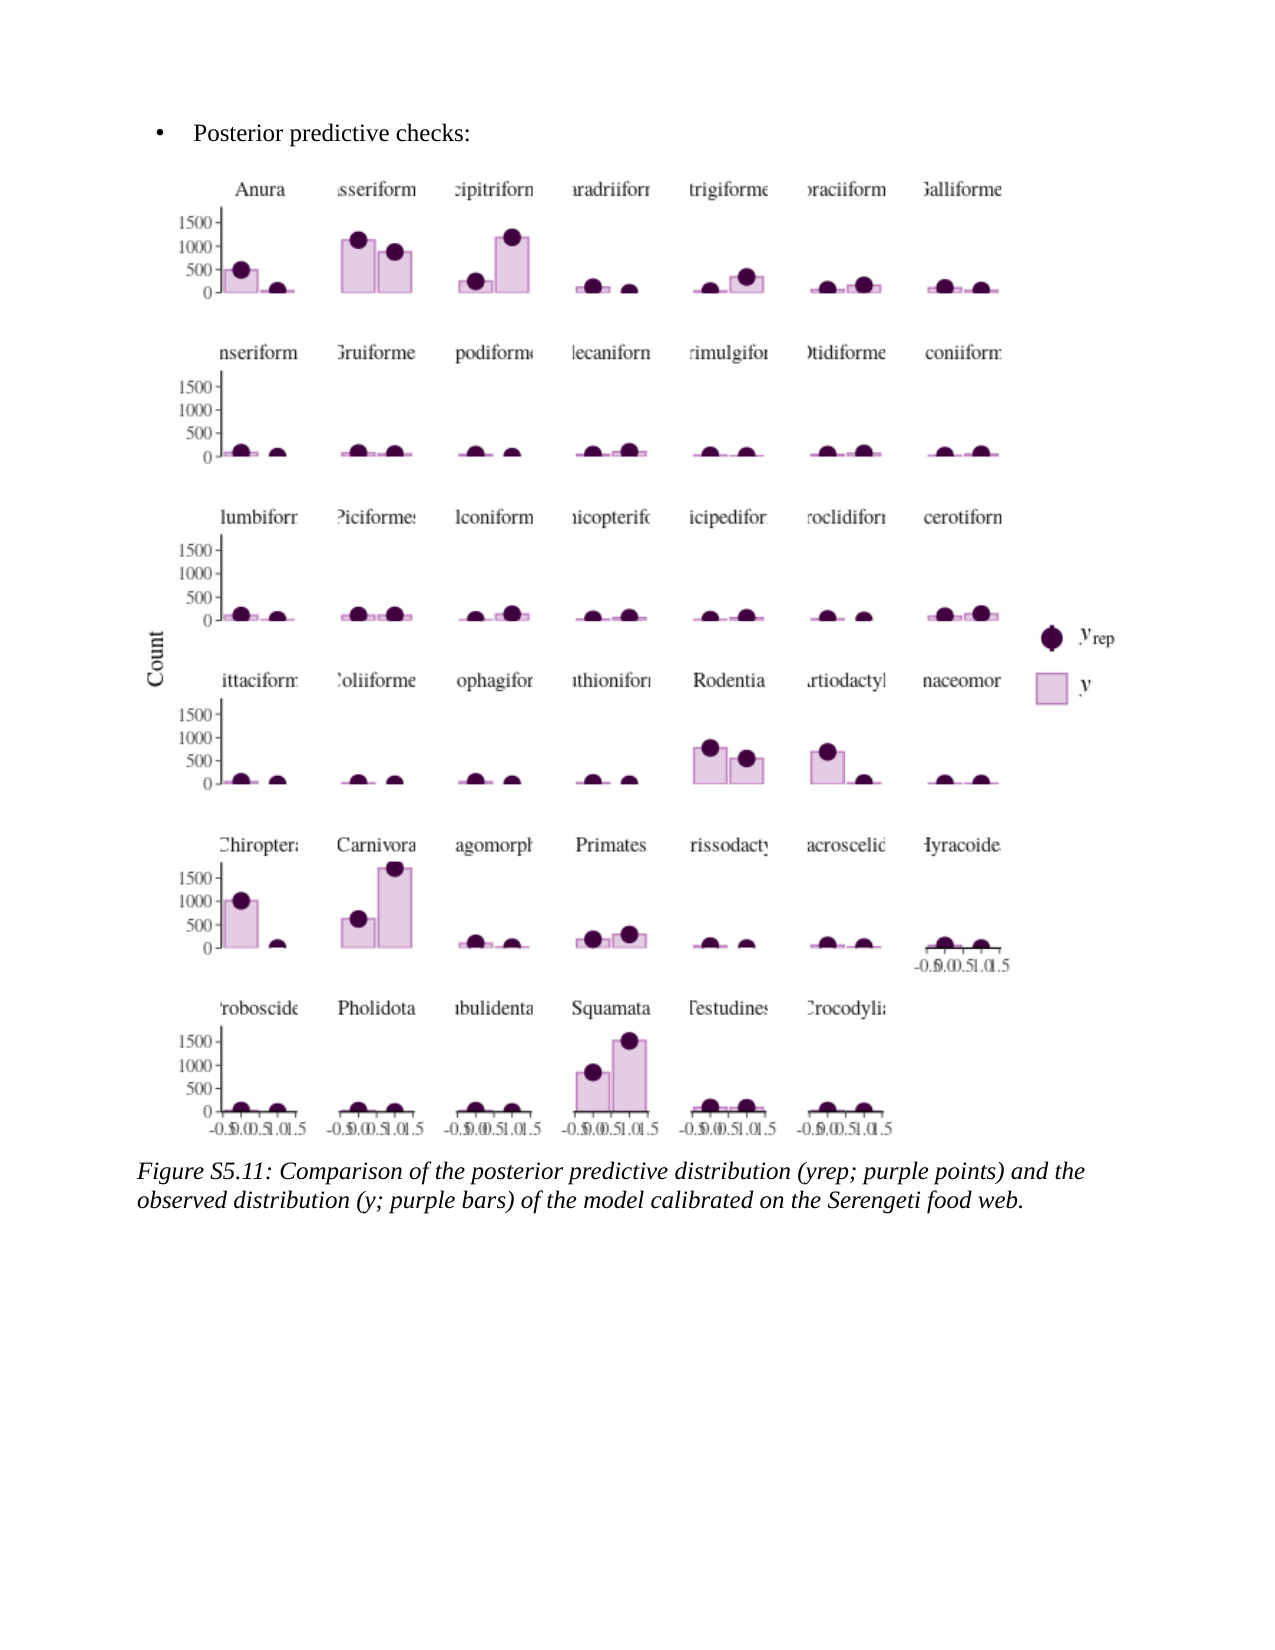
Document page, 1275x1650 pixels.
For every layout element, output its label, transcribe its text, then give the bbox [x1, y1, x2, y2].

picture [136, 159, 1139, 1151]
list Posterior predictive checks: [156, 118, 1157, 147]
list Figure S5.11: Comparison of the posterior predictive distribution (yrep; purple points) and the observed distribution (y; purple bars) of the model calibrated on the Serengeti food web. [137, 1151, 1138, 1213]
